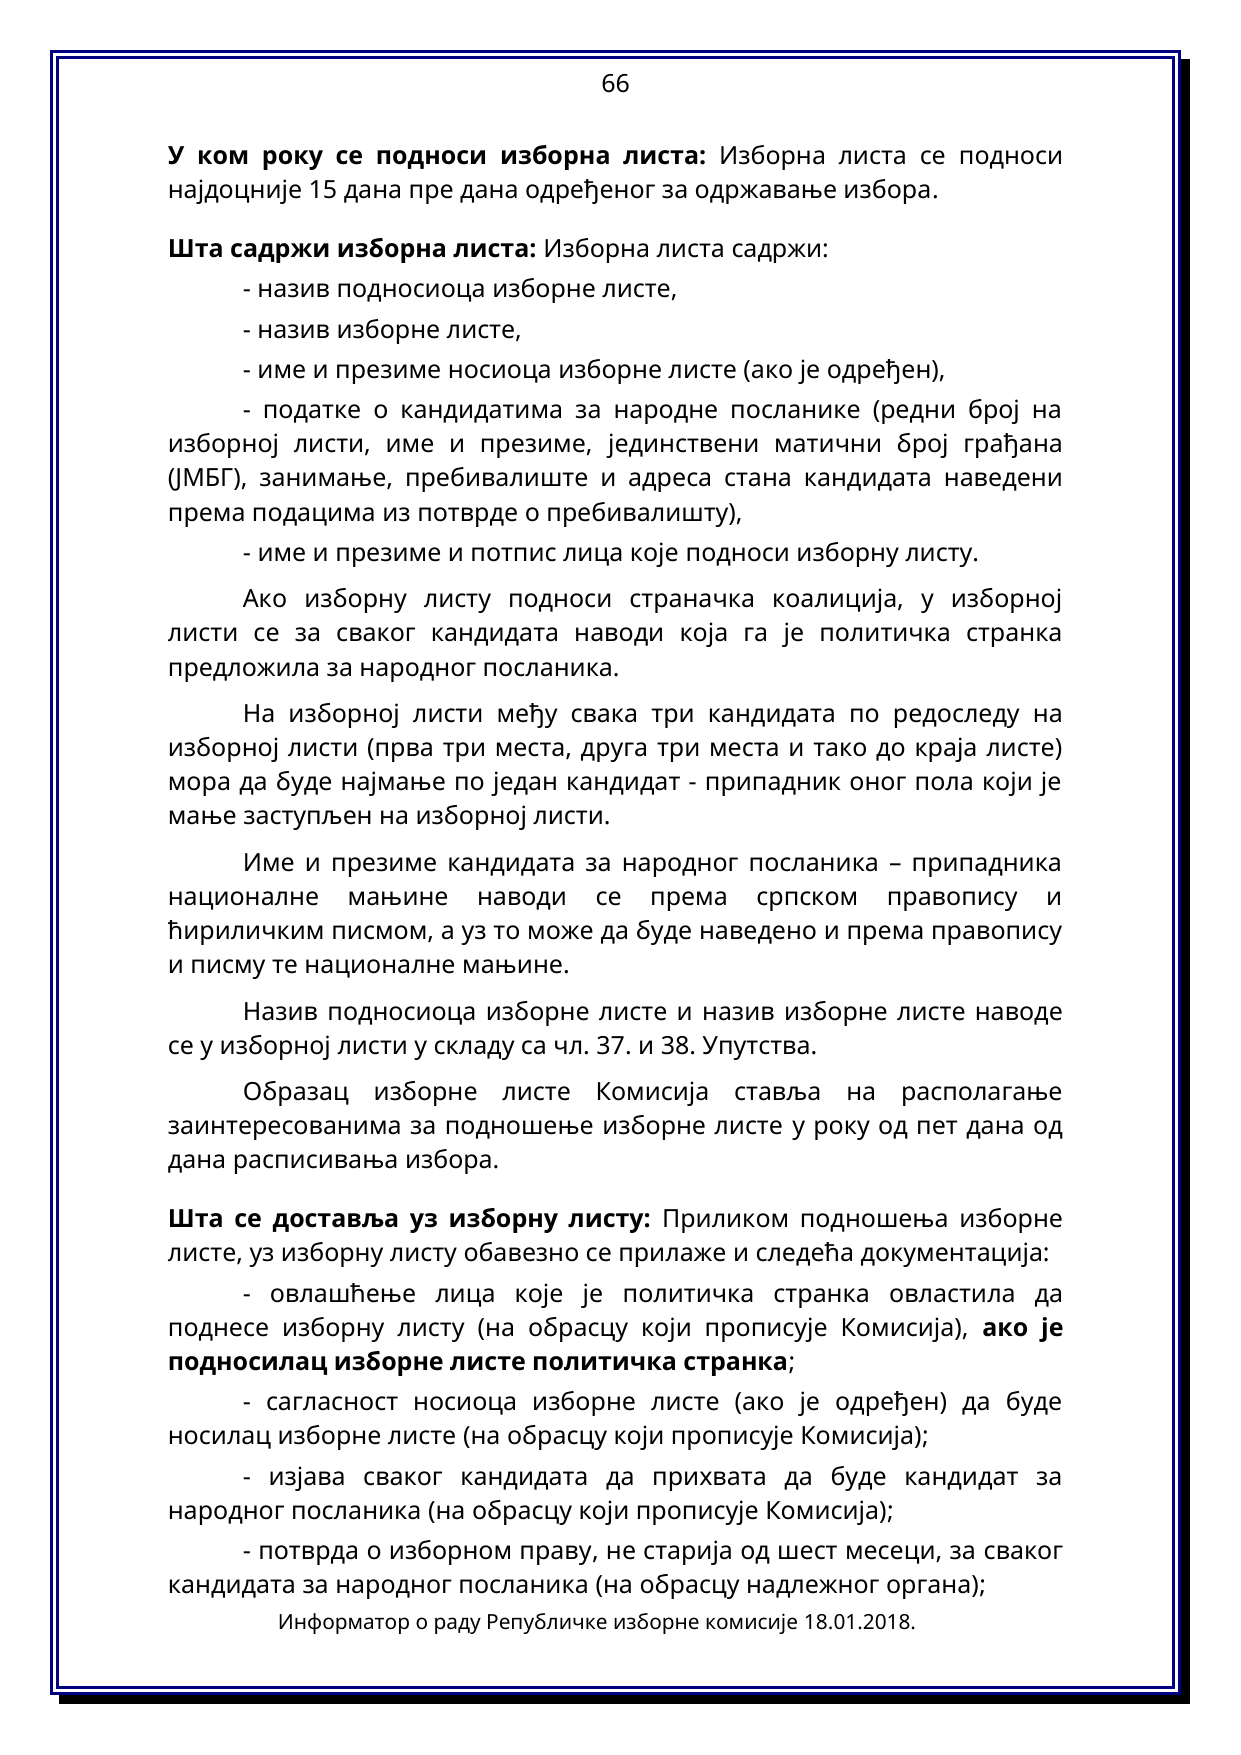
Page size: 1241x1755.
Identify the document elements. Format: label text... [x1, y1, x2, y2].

text Шта се доставља уз изборну листу: Приликом подношења изборне листе, уз изборну листу обавезно се прилаже и следећа документација: [168, 1201, 1063, 1269]
text Шта садржи изборна листа: Изборна листа садржи: [168, 231, 1063, 265]
text - име и презиме и потпис лица које подноси изборну листу. [168, 534, 1063, 568]
text - назив изборне листе, [168, 311, 1063, 345]
text - име и презиме носиоца изборне листе (ако је одређен), [168, 352, 1063, 386]
text - сагласност носиоца изборне листе (ако је одређен) да буде носилац изборне листе (на обрасцу који прописује Комисија); [168, 1384, 1063, 1452]
text Образац изборне листе Комисија ставља на располагање заинтересованима за подношење изборне листе у року од пет дана од дана расписивања избора. [168, 1074, 1063, 1176]
text Назив подносиоца изборне листе и назив изборне листе наводе се у изборној листи у складу са чл. 37. и 38. Упутства. [168, 993, 1063, 1061]
text - потврда о изборном праву, не старија од шест месеци, за сваког кандидата за народног посланика (на обрасцу надлежног органа); [168, 1533, 1063, 1601]
text Ако изборну листу подноси страначка коалиција, у изборној листи се за сваког кандидата наводи која га је политичка странка предложила за народног посланика. [168, 581, 1063, 683]
text - овлашћење лица које је политичка странка овластила да поднесе изборну листу (на обрасцу који прописује Комисија), ако је подносилац изборне листе политичка странка; [168, 1275, 1063, 1378]
text На изборној листи међу свака три кандидата по редоследу на изборној листи (прва три места, друга три места и тако до краја листе) мора да буде најмање по један кандидат - припадник оног пола који је мање заступљен на изборној листи. [168, 696, 1063, 832]
text - назив подносиоца изборне листе, [168, 271, 1063, 305]
text - податке о кандидатима за народне посланике (редни број на изборној листи, име и презиме, јединствени матични број грађана (ЈМБГ), занимање, пребивалиште и адреса стана кандидата наведени према подацима из потврде о пребивалишту), [168, 392, 1063, 528]
text Име и презиме кандидата за народног посланика – припадника националне мањине наводи се према српском правопису и ћириличким писмом, а уз то може да буде наведено и према правопису и писму те националне мањине. [168, 844, 1063, 981]
text У ком року се подноси изборна листа: Изборна листа се подноси најдоцније 15 дана пре дана одређеног за одржавање избора. [168, 138, 1063, 206]
text - изјава сваког кандидата да прихвата да буде кандидат за народног посланика (на обрасцу који прописује Комисија); [168, 1458, 1063, 1526]
